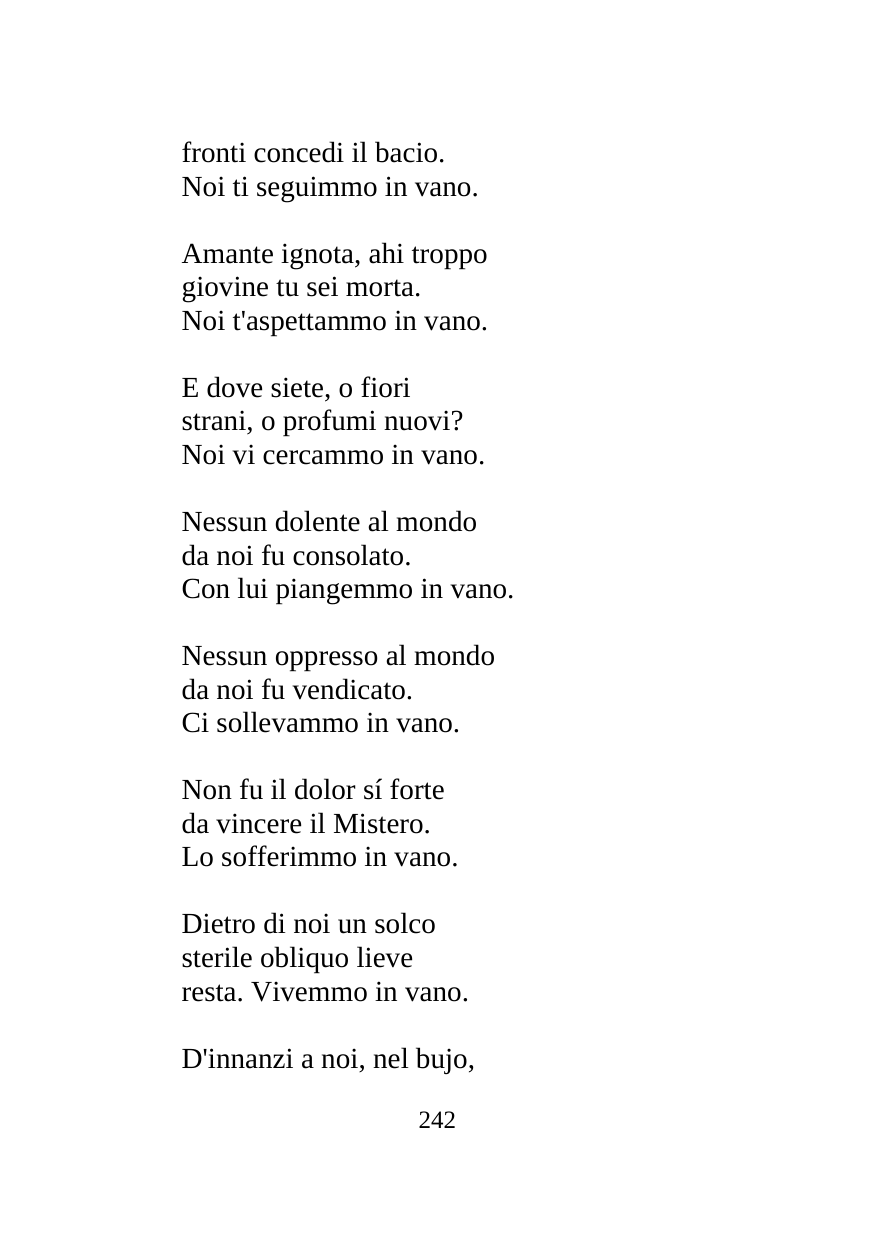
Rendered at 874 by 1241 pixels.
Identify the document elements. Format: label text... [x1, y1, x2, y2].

text Ci sollevammo in vano. [181, 705, 693, 739]
text fronti concedi il bacio. [181, 135, 693, 169]
text sterile obliquo lieve [181, 940, 693, 974]
text Noi ti seguimmo in vano. [181, 169, 693, 202]
text Amante ignota, ahi troppo [181, 236, 693, 269]
text da noi fu vendicato. [181, 672, 693, 705]
text Dietro di noi un solco [181, 907, 693, 940]
text Con lui piangemmo in vano. [181, 571, 693, 605]
text Noi t'aspettammo in vano. [181, 303, 693, 336]
text Nessun oppresso al mondo [181, 638, 693, 672]
text giovine tu sei morta. [181, 269, 693, 303]
text Nessun dolente al mondo [181, 504, 693, 538]
text D'innanzi a noi, nel bujo, [181, 1041, 693, 1074]
text Noi vi cercammo in vano. [181, 437, 693, 471]
text E dove siete, o fiori [181, 370, 693, 403]
text Lo sofferimmo in vano. [181, 839, 693, 873]
text strani, o profumi nuovi? [181, 403, 693, 437]
text da noi fu consolato. [181, 538, 693, 571]
text Non fu il dolor sí forte [181, 772, 693, 806]
text da vincere il Mistero. [181, 806, 693, 839]
text resta. Vivemmo in vano. [181, 974, 693, 1007]
